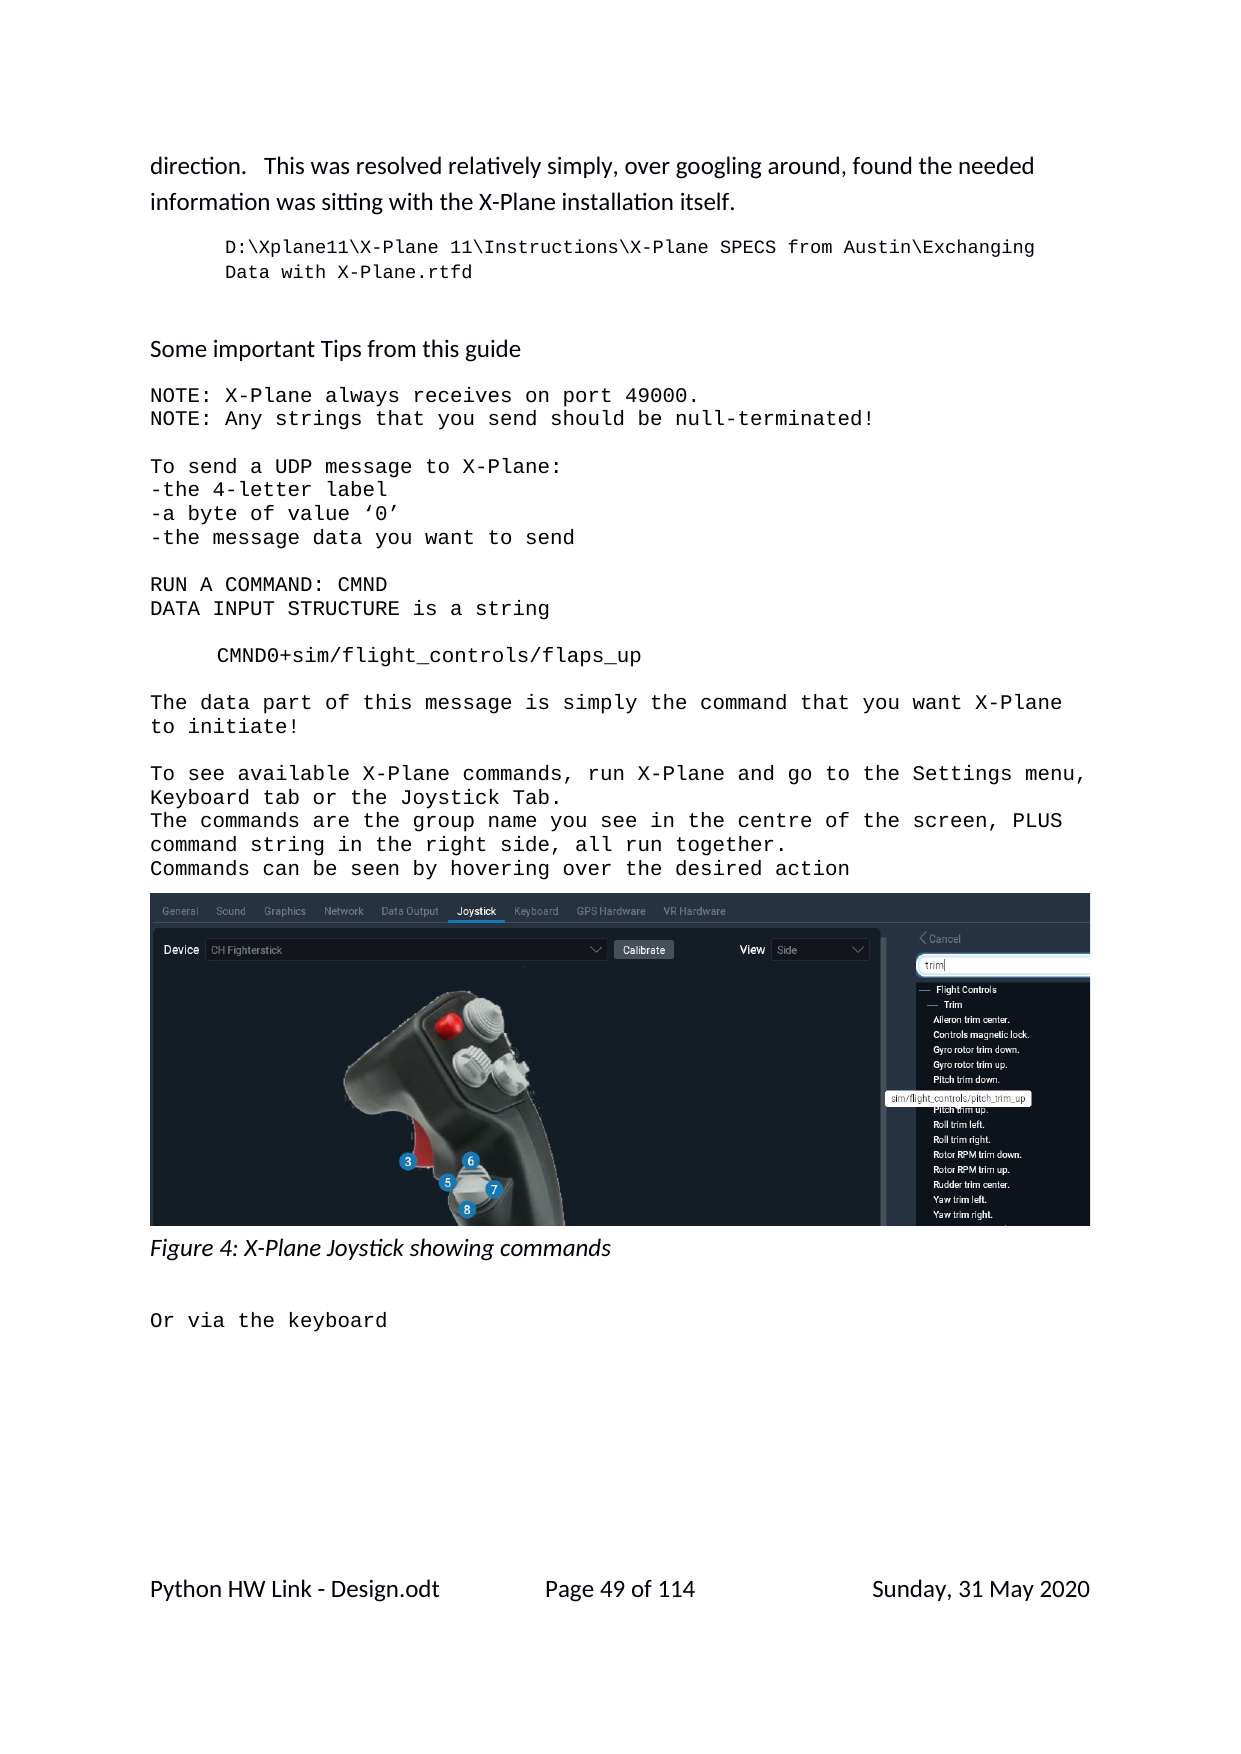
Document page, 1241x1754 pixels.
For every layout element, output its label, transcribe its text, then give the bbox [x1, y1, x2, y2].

text The commands are the group name you see in the centre of the screen, PLUS command string in the right side, all run together. [150, 810, 1090, 858]
text Some important Tips from this guide [150, 334, 1090, 364]
text The data part of this message is simply the command that you want X-Plane to initiate! [150, 692, 1090, 739]
text Commands can be seen by hovering over the desired action [150, 858, 1090, 881]
text Or via the keyboard [150, 1310, 1090, 1333]
text To send a UDP message to X-Plane: [150, 456, 1090, 479]
text direction. This was resolved relatively simply, over googling around, found the needed information was sitting with the X-Plane installation itself. [150, 150, 1090, 217]
text -the message data you want to send [150, 527, 1090, 550]
picture [150, 893, 1091, 1226]
text RUN A COMMAND: CMND [150, 574, 1090, 598]
text D:\Xplane11\X-Plane 11\Instructions\X-Plane SPECS from Austin\Exchanging Data with X-Plane.rtfd [225, 238, 1090, 284]
text To see available X-Plane commands, run X-Plane and go to the Settings menu, Keyboard tab or the Joystick Tab. [150, 763, 1090, 810]
text -the 4-letter label [150, 479, 1090, 503]
text NOTE: Any strings that you send should be null-terminated! [150, 408, 1090, 432]
text DATA INPUT STRUCTURE is a string [150, 598, 1090, 621]
text CMND0+sim/flight_controls/flaps_up [150, 645, 1090, 668]
text -a byte of value ‘0’ [150, 503, 1090, 527]
text NOTE: X-Plane always receives on port 49000. [150, 385, 1090, 408]
text Figure 4: X-Plane Joystick showing commands [150, 1226, 1090, 1262]
